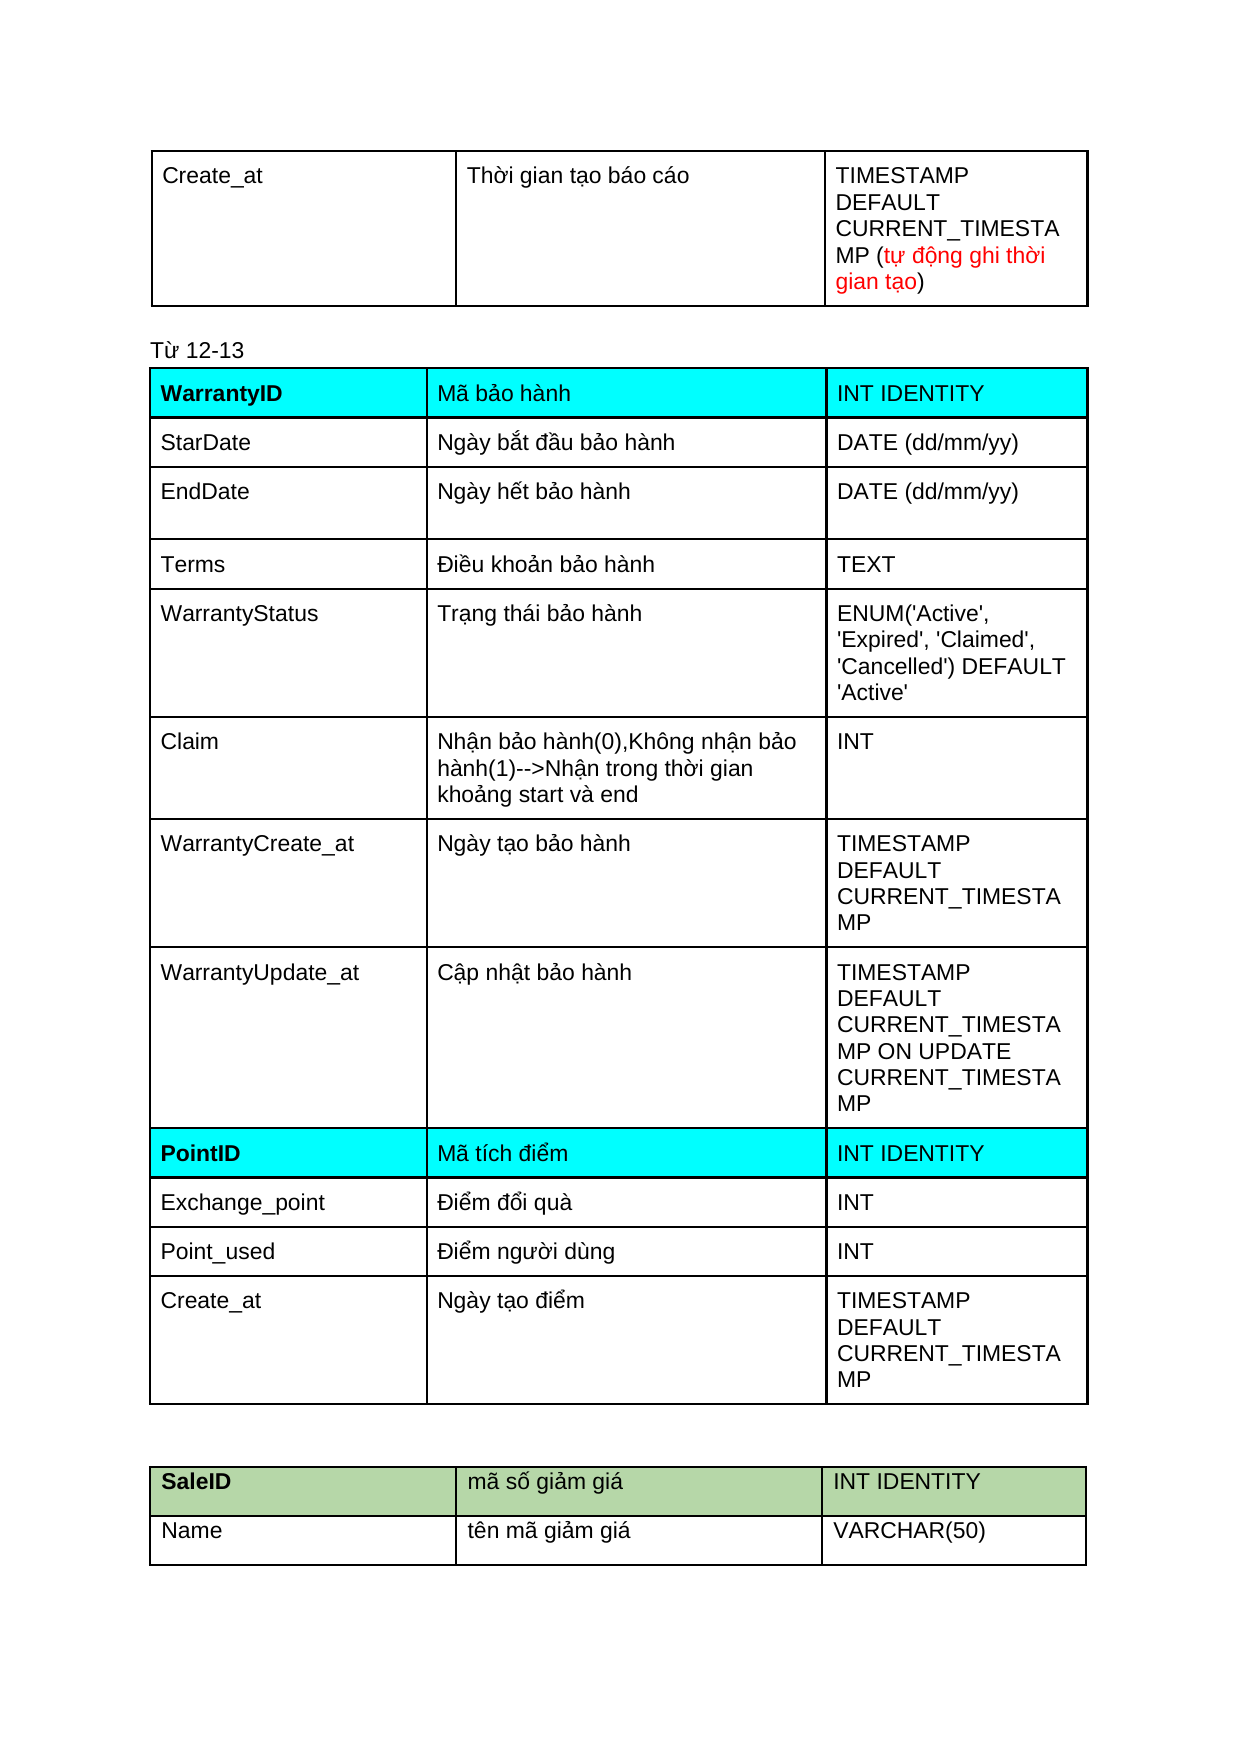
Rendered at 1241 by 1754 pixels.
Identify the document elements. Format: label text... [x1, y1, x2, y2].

table_header Mã bảo hành [428, 369, 825, 416]
table_cell Exchange_point [151, 1179, 426, 1226]
table_cell WarrantyUpdate_at [151, 948, 426, 1127]
table_cell TEXT [828, 540, 1086, 587]
table_cell Điểm đổi quà [428, 1179, 825, 1226]
table_cell Create_at [153, 152, 455, 305]
table_cell Ngày tạo bảo hành [428, 820, 825, 946]
table_cell Point_used [151, 1228, 426, 1275]
table_cell Ngày bắt đầu bảo hành [428, 419, 825, 466]
table_cell Thời gian tạo báo cáo [457, 152, 824, 305]
table_cell DATE (dd/mm/yy) [828, 419, 1086, 466]
table_cell WarrantyStatus [151, 590, 426, 716]
table_cell Mã tích điểm [428, 1129, 825, 1176]
table_cell Điểm người dùng [428, 1228, 825, 1275]
table_cell WarrantyCreate_at [151, 820, 426, 946]
table_cell Name [151, 1517, 455, 1564]
table_cell Claim [151, 718, 426, 818]
table_cell StarDate [151, 419, 426, 466]
table_cell INT [828, 718, 1086, 818]
table_cell TIMESTAMP DEFAULT CURRENT_TIMESTAMP ON UPDATE CURRENT_TIMESTAMP [828, 948, 1086, 1127]
table_cell EndDate [151, 468, 426, 538]
table_cell Cập nhật bảo hành [428, 948, 825, 1127]
table_cell INT [828, 1228, 1086, 1275]
text Từ 12-13 [150, 337, 1090, 363]
table_cell ENUM('Active', 'Expired', 'Claimed', 'Cancelled') DEFAULT 'Active' [828, 590, 1086, 716]
table_cell DATE (dd/mm/yy) [828, 468, 1086, 538]
table_cell Nhận bảo hành(0),Không nhận bảo hành(1)-->Nhận trong thời gian khoảng start và end [428, 718, 825, 818]
table_header INT IDENTITY [828, 369, 1086, 416]
table_cell Terms [151, 540, 426, 587]
table_header mã số giảm giá [457, 1468, 821, 1515]
table_header WarrantyID [151, 369, 426, 416]
table_cell PointID [151, 1129, 426, 1176]
table_cell VARCHAR(50) [823, 1517, 1085, 1564]
table_cell TIMESTAMP DEFAULT CURRENT_TIMESTAMP (tự động ghi thời gian tạo) [826, 152, 1086, 305]
table_cell Trạng thái bảo hành [428, 590, 825, 716]
table_cell tên mã giảm giá [457, 1517, 821, 1564]
table_cell TIMESTAMP DEFAULT CURRENT_TIMESTAMP [828, 820, 1086, 946]
table_header INT IDENTITY [823, 1468, 1085, 1515]
table_cell Điều khoản bảo hành [428, 540, 825, 587]
table_cell Ngày hết bảo hành [428, 468, 825, 538]
table_header SaleID [151, 1468, 455, 1515]
table_cell INT [828, 1179, 1086, 1226]
table_cell TIMESTAMP DEFAULT CURRENT_TIMESTAMP [828, 1277, 1086, 1403]
table_cell Create_at [151, 1277, 426, 1403]
table_cell Ngày tạo điểm [428, 1277, 825, 1403]
table_cell INT IDENTITY [828, 1129, 1086, 1176]
